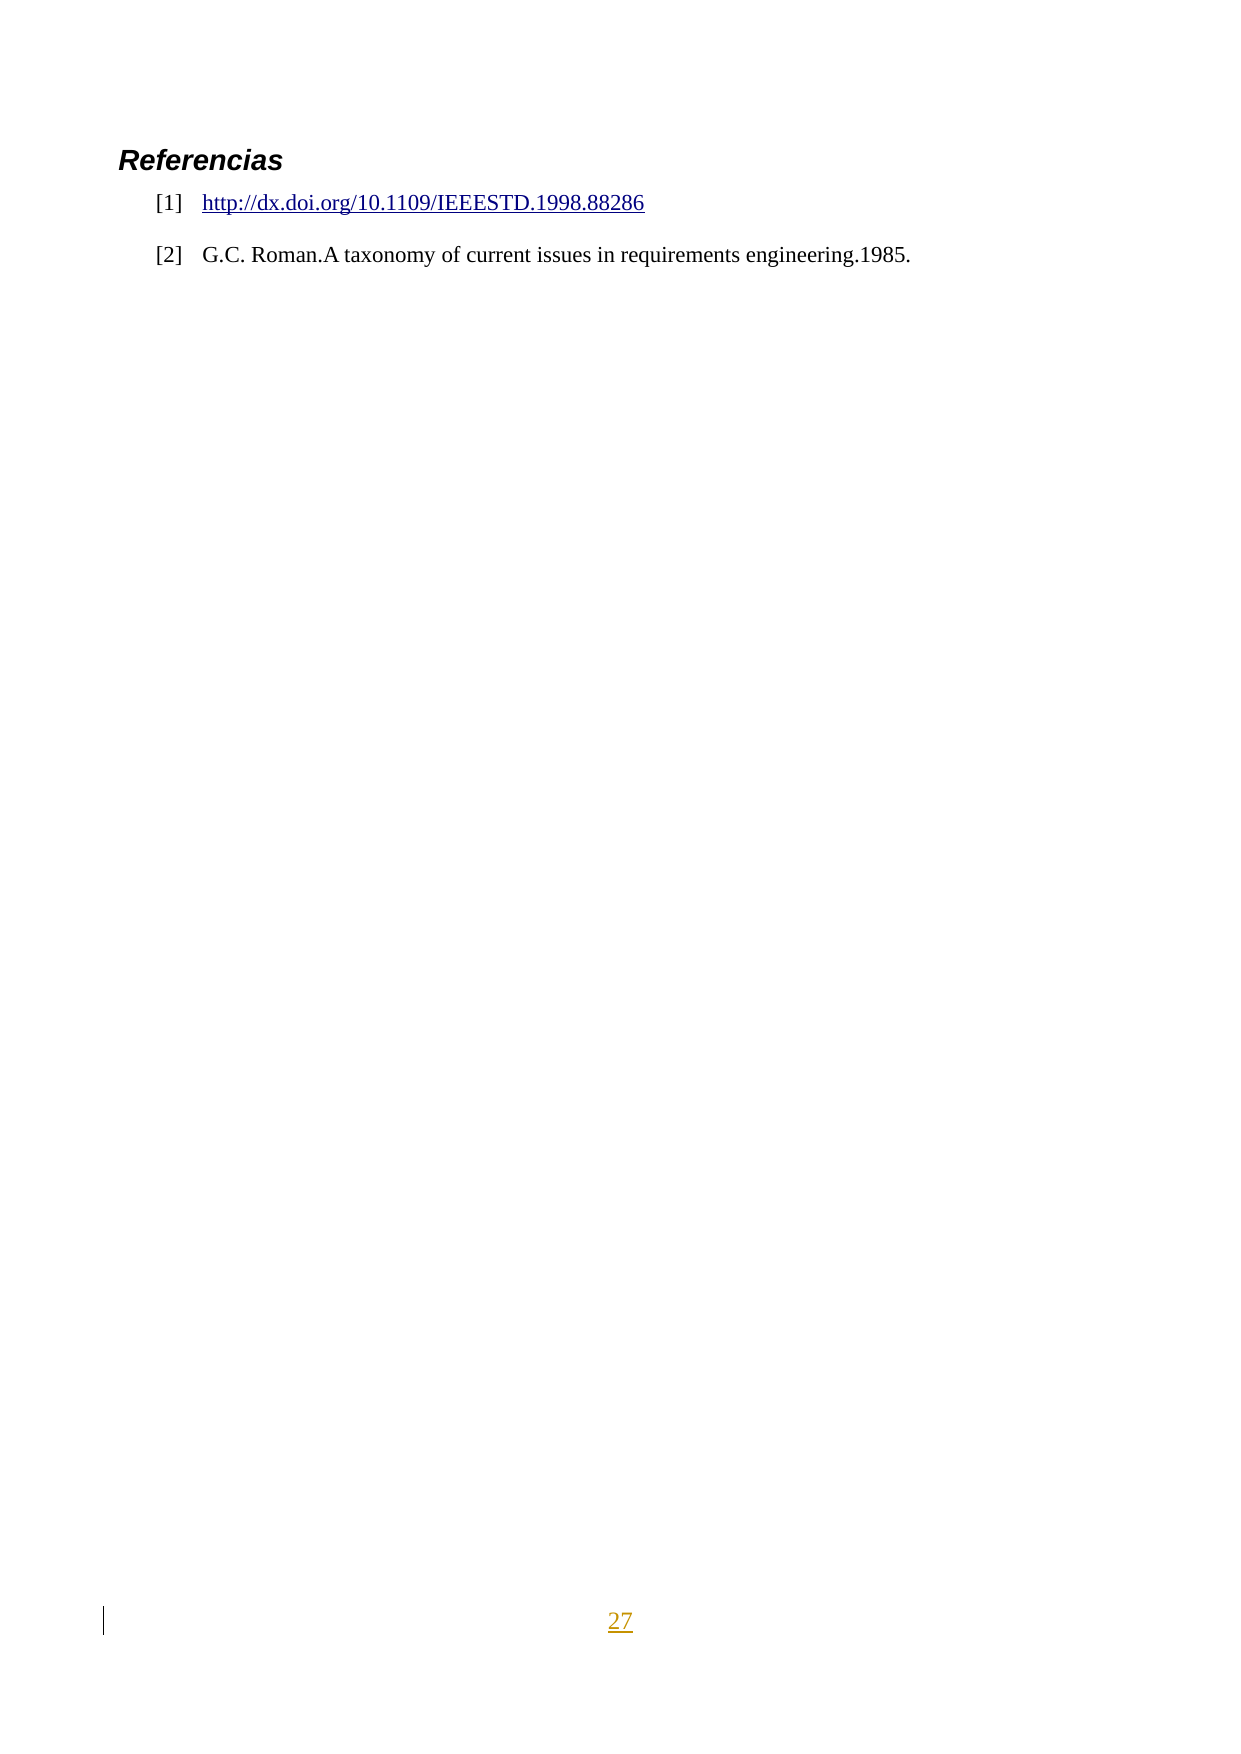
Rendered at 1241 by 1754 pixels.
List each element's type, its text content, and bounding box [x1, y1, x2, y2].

subtitle Referencias [118, 143, 1122, 177]
list G.C. Roman.A taxonomy of current issues in requirements engineering.1985. [156, 241, 1122, 267]
list http://dx.doi.org/10.1109/IEEESTD.1998.88286 [156, 189, 1122, 216]
